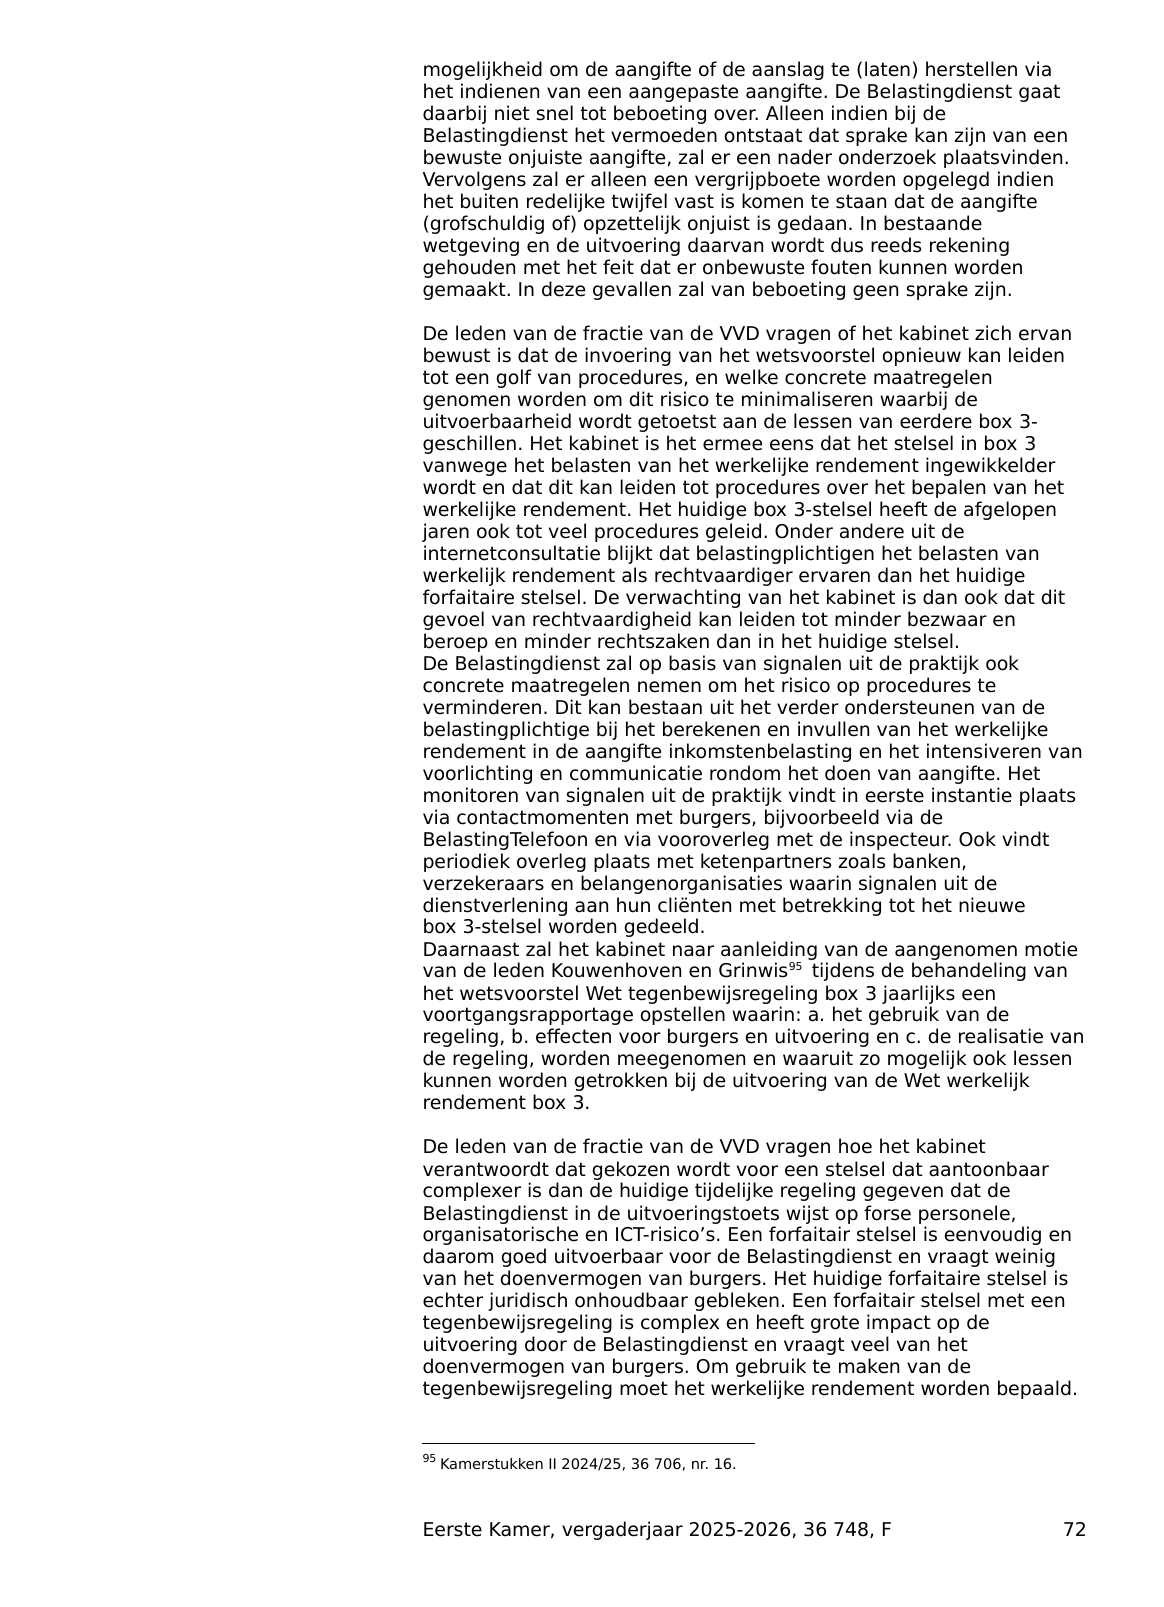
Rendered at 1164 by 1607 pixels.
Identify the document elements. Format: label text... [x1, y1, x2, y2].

text mogelijkheid om de aangifte of de aanslag te (laten) herstellen via het indienen van een aangepaste aangifte. De Belastingdienst gaat daarbij niet snel tot beboeting over. Alleen indien bij de Belastingdienst het vermoeden ontstaat dat sprake kan zijn van een bewuste onjuiste aangifte, zal er een nader onderzoek plaatsvinden. Vervolgens zal er alleen een vergrijpboete worden opgelegd indien het buiten redelijke twijfel vast is komen te staan dat de aangifte (grofschuldig of) opzettelijk onjuist is gedaan. In bestaande wetgeving en de uitvoering daarvan wordt dus reeds rekening gehouden met het feit dat er onbewuste fouten kunnen worden gemaakt. In deze gevallen zal van beboeting geen sprake zijn. [422, 59, 1087, 301]
text Kamerstukken II 2024/25, 36 706, nr. 16. [422, 1452, 1087, 1474]
text De leden van de fractie van de VVD vragen of het kabinet zich ervan bewust is dat de invoering van het wetsvoorstel opnieuw kan leiden tot een golf van procedures, en welke concrete maatregelen genomen worden om dit risico te minimaliseren waarbij de uitvoerbaarheid wordt getoetst aan de lessen van eerdere box 3-geschillen. Het kabinet is het ermee eens dat het stelsel in box 3 vanwege het belasten van het werkelijke rendement ingewikkelder wordt en dat dit kan leiden tot procedures over het bepalen van het werkelijke rendement. Het huidige box 3-stelsel heeft de afgelopen jaren ook tot veel procedures geleid. Onder andere uit de internetconsultatie blijkt dat belastingplichtigen het belasten van werkelijk rendement als rechtvaardiger ervaren dan het huidige forfaitaire stelsel. De verwachting van het kabinet is dan ook dat dit gevoel van rechtvaardigheid kan leiden tot minder bezwaar en beroep en minder rechtszaken dan in het huidige stelsel. [422, 323, 1087, 653]
text De Belastingdienst zal op basis van signalen uit de praktijk ook concrete maatregelen nemen om het risico op procedures te verminderen. Dit kan bestaan uit het verder ondersteunen van de belastingplichtige bij het berekenen en invullen van het werkelijke rendement in de aangifte inkomstenbelasting en het intensiveren van voorlichting en communicatie rondom het doen van aangifte. Het monitoren van signalen uit de praktijk vindt in eerste instantie plaats via contactmomenten met burgers, bijvoorbeeld via de BelastingTelefoon en via vooroverleg met de inspecteur. Ook vindt periodiek overleg plaats met ketenpartners zoals banken, verzekeraars en belangenorganisaties waarin signalen uit de dienstverlening aan hun cliënten met betrekking tot het nieuwe box 3-stelsel worden gedeeld. [422, 653, 1087, 938]
text Daarnaast zal het kabinet naar aanleiding van de aangenomen motie van de leden Kouwenhoven en Grinwis tijdens de behandeling van het wetsvoorstel Wet tegenbewijsregeling box 3 jaarlijks een voortgangsrapportage opstellen waarin: a. het gebruik van de regeling, b. effecten voor burgers en uitvoering en c. de realisatie van de regeling, worden meegenomen en waaruit zo mogelijk ook lessen kunnen worden getrokken bij de uitvoering van de Wet werkelijk rendement box 3. [422, 938, 1087, 1114]
text De leden van de fractie van de VVD vragen hoe het kabinet verantwoordt dat gekozen wordt voor een stelsel dat aantoonbaar complexer is dan de huidige tijdelijke regeling gegeven dat de Belastingdienst in de uitvoeringstoets wijst op forse personele, organisatorische en ICT-risico’s. Een forfaitair stelsel is eenvoudig en daarom goed uitvoerbaar voor de Belastingdienst en vraagt weinig van het doenvermogen van burgers. Het huidige forfaitaire stelsel is echter juridisch onhoudbaar gebleken. Een forfaitair stelsel met een tegenbewijsregeling is complex en heeft grote impact op de uitvoering door de Belastingdienst en vraagt veel van het doenvermogen van burgers. Om gebruik te maken van de tegenbewijsregeling moet het werkelijke rendement worden bepaald. [422, 1136, 1087, 1400]
